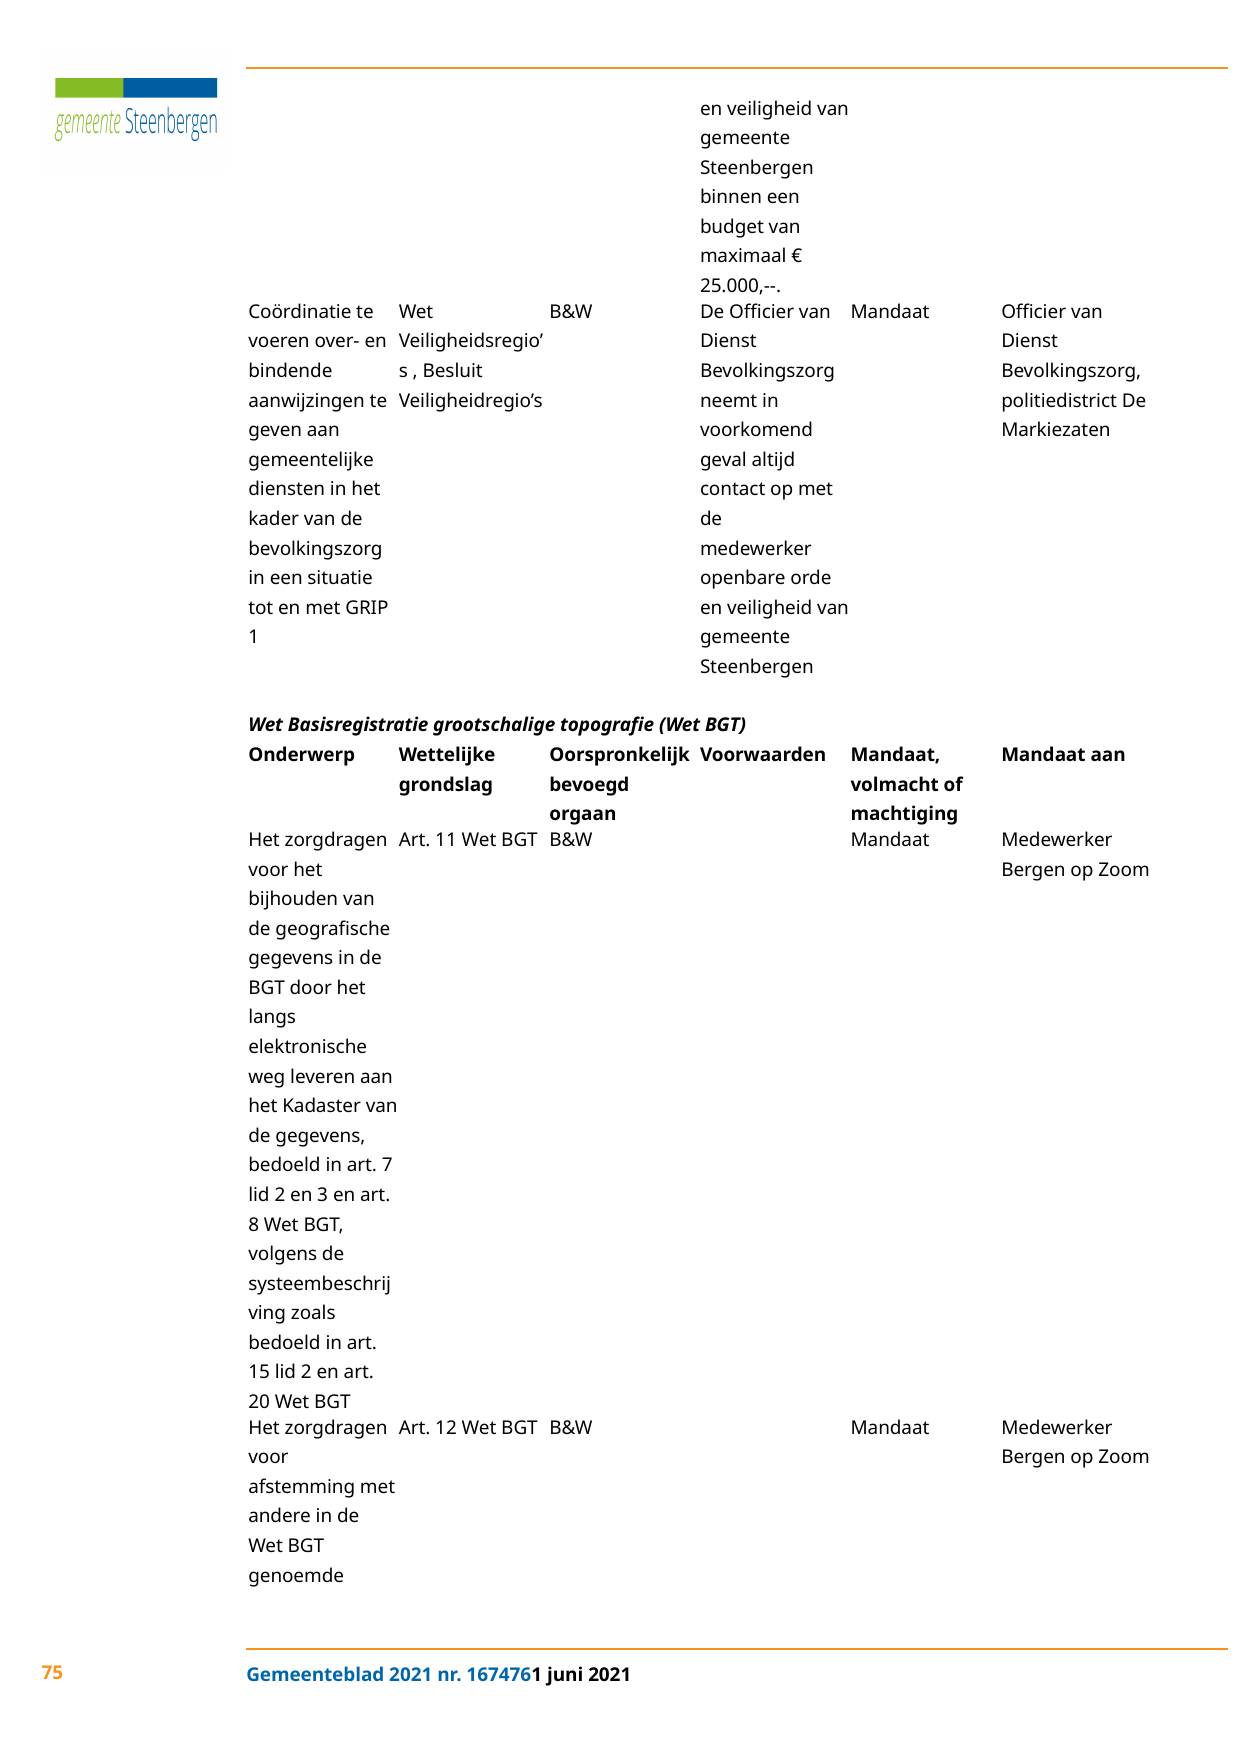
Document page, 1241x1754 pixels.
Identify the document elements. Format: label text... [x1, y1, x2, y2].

table_header Voorwaarden [700, 741, 850, 826]
table_header Wettelijke grondslag [399, 741, 549, 826]
table_cell Het zorgdragen voor het bijhouden van de geografische gegevens in de BGT door het langs elektronische weg leveren aan het Kadaster van de gegevens, bedoeld in art. 7 lid 2 en 3 en art. 8 Wet BGT, volgens de systeembeschrijving zoals bedoeld in art. 15 lid 2 en art. 20 Wet BGT [248, 826, 398, 1414]
table_header Mandaat, volmacht of machtiging [850, 741, 1001, 826]
table_cell Mandaat [850, 1414, 1001, 1588]
table_cell [1001, 95, 1152, 298]
table_cell Mandaat [850, 298, 1001, 679]
table_cell [549, 95, 700, 298]
table_cell [399, 95, 549, 298]
table_header Oorspronkelijk bevoegd orgaan [549, 741, 700, 826]
table_cell De Officier van Dienst Bevolkingszorg neemt in voorkomend geval altijd contact op met de medewerker openbare orde en veiligheid van gemeente Steenbergen [700, 298, 850, 679]
table_cell Het zorgdragen voor afstemming met andere in de Wet BGT genoemde [248, 1414, 398, 1588]
table_cell [248, 95, 398, 298]
table_cell [700, 1414, 850, 1588]
table_cell B&W [549, 1414, 700, 1588]
table_cell Medewerker Bergen op Zoom [1001, 1414, 1152, 1588]
table_cell en veiligheid van gemeente Steenbergen binnen een budget van maximaal € 25.000,--. [700, 95, 850, 298]
table_cell Coördinatie te voeren over- en bindende aanwijzingen te geven aan gemeentelijke diensten in het kader van de bevolkingszorg in een situatie tot en met GRIP 1 [248, 298, 398, 679]
table_header Mandaat aan [1001, 741, 1152, 826]
table_cell Art. 12 Wet BGT [399, 1414, 549, 1588]
table_cell B&W [549, 826, 700, 1414]
table_cell [700, 826, 850, 1414]
picture [41, 47, 231, 172]
text Wet Basisregistratie grootschalige topografie (Wet BGT) [248, 712, 1152, 737]
table_cell Officier van Dienst Bevolkingszorg, politiedistrict De Markiezaten [1001, 298, 1152, 679]
table_cell [850, 95, 1001, 298]
table_cell Art. 11 Wet BGT [399, 826, 549, 1414]
table_cell Wet Veiligheidsregio’s , Besluit Veiligheidregio’s [399, 298, 549, 679]
table_cell Medewerker Bergen op Zoom [1001, 826, 1152, 1414]
table_cell B&W [549, 298, 700, 679]
table_header Onderwerp [248, 741, 398, 826]
table_cell Mandaat [850, 826, 1001, 1414]
